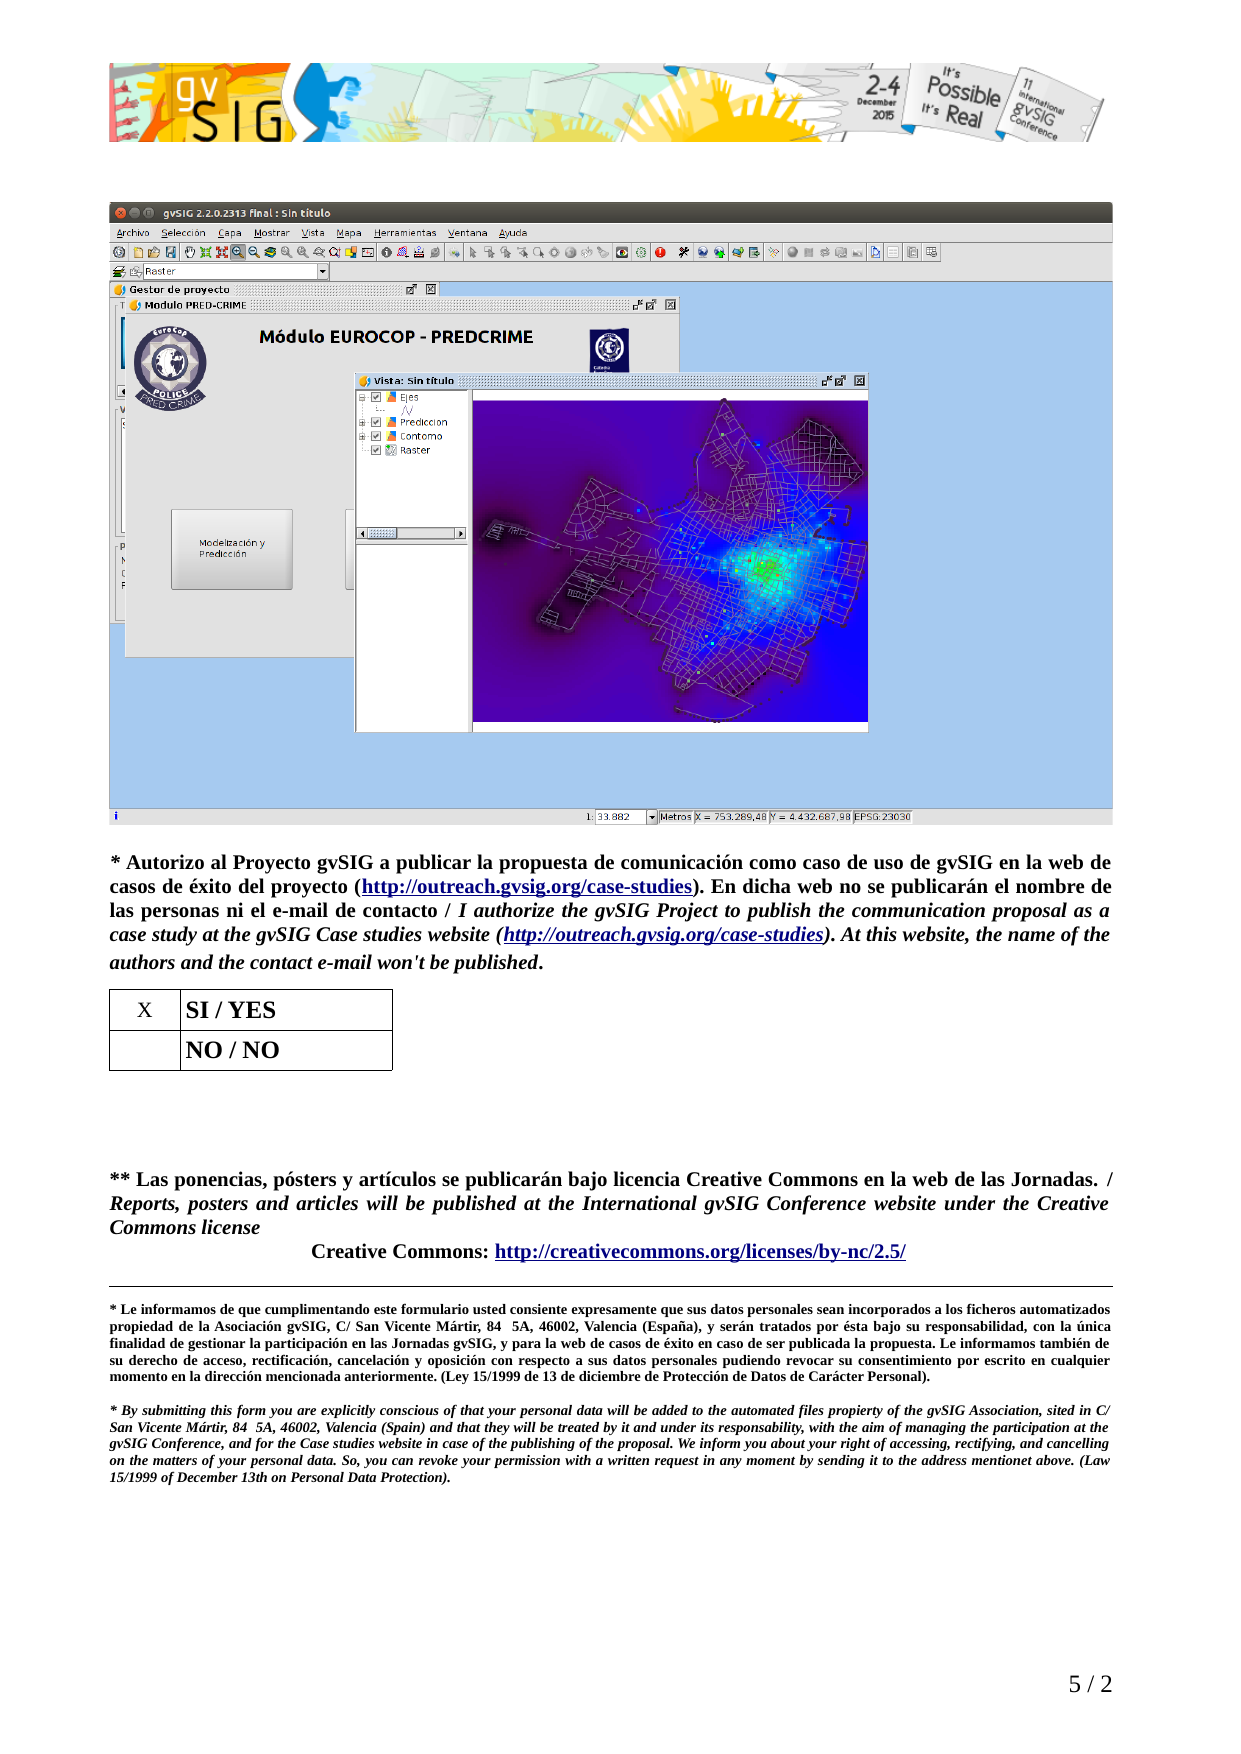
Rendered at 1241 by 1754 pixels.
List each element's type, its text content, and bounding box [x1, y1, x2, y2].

text ** Las ponencias, pósters y artículos se publicarán bajo licencia Creative Commons en la web de las Jornadas. / Reports, posters and articles will be published at the International gvSIG Conference website under the Creative Commons license [109, 1167, 1113, 1239]
text * Le informamos de que cumplimentando este formulario usted consiente expresamente que sus datos personales sean incorporados a los ficheros automatizados propiedad de la Asociación gvSIG, C/ San Vicente Mártir, 84 5A, 46002, Valencia (España), y serán tratados por ésta bajo su responsabilidad, con la única finalidad de gestionar la participación en las Jornadas gvSIG, y para la web de casos de éxito en caso de ser publicada la propuesta. Le informamos también de su derecho de acceso, rectificación, cancelación y oposición con respecto a sus datos personales pudiendo revocar su consentimiento por escrito en cualquier momento en la dirección mencionada anteriormente. (Ley 15/1999 de 13 de diciembre de Protección de Datos de Carácter Personal). [109, 1301, 1113, 1385]
table_cell [110, 1031, 180, 1070]
table_header SI / YES [181, 990, 392, 1029]
table_header X [110, 990, 180, 1029]
table_cell NO / NO [181, 1031, 392, 1070]
picture [321, 63, 1113, 142]
picture [109, 202, 1113, 825]
text * By submitting this form you are explicitly conscious of that your personal data will be added to the automated files propierty of the gvSIG Association, sited in C/ San Vicente Mártir, 84 5A, 46002, Valencia (Spain) and that they will be treated by it and under its responsability, with the aim of managing the participation at the gvSIG Conference, and for the Case studies website in case of the publishing of the proposal. We inform you about your right of accessing, rectifying, and cancelling on the matters of your personal data. So, you can revoke your permission with a written request in any moment by sending it to the address mentionet above. (Law 15/1999 of December 13th on Personal Data Protection). [109, 1402, 1113, 1485]
text Creative Commons: http://creativecommons.org/licenses/by-nc/2.5/ [109, 1239, 1113, 1263]
text * Autorizo al Proyecto gvSIG a publicar la propuesta de comunicación como caso de uso de gvSIG en la web de casos de éxito del proyecto (http://outreach.gvsig.org/case-studies). En dicha web no se publicarán el nombre de las personas ni el e-mail de contacto / I authorize the gvSIG Project to publish the communication proposal as a case study at the gvSIG Case studies website (http://outreach.gvsig.org/case-studies). At this website, the name of the authors and the contact e-mail won't be published. [109, 850, 1113, 975]
picture [109, 63, 319, 142]
